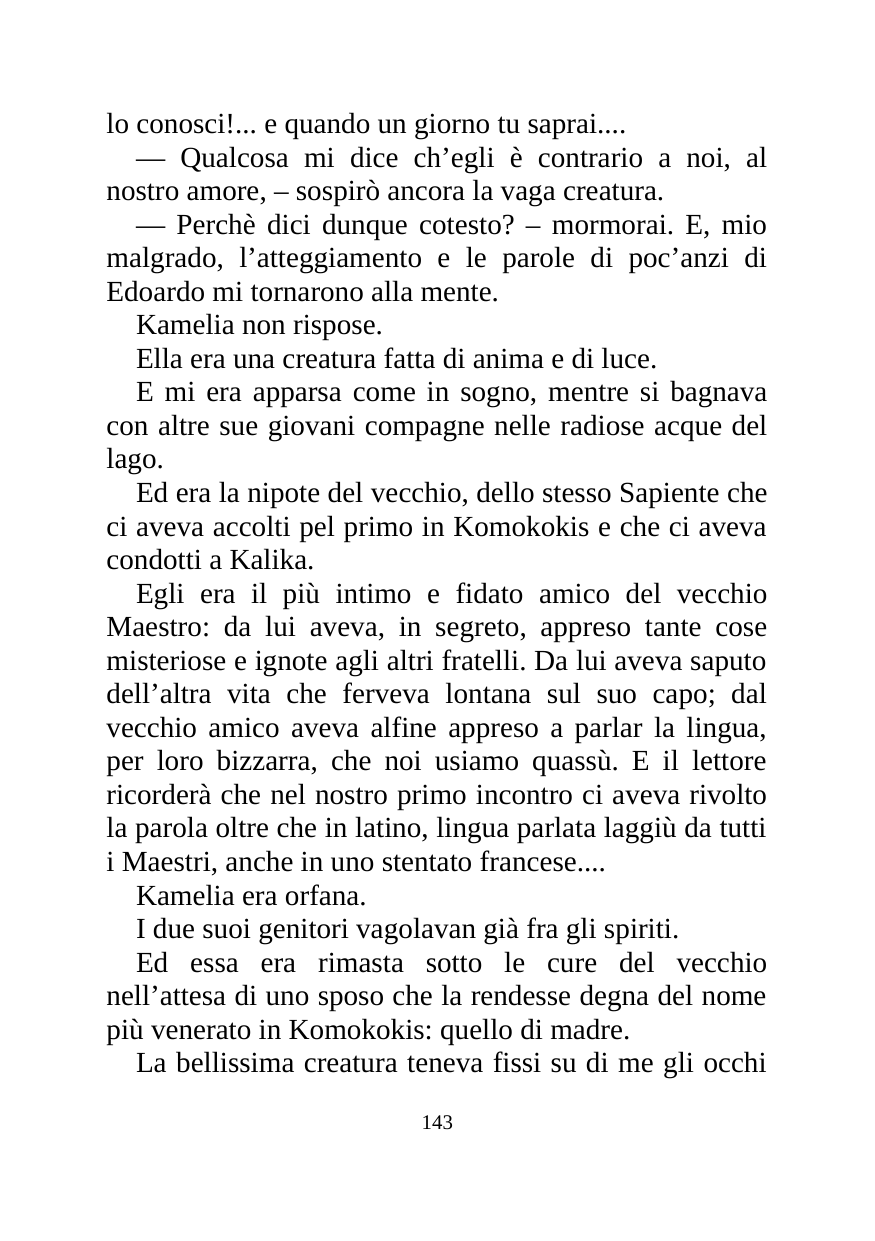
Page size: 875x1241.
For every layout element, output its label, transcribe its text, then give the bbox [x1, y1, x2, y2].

text Kamelia non rispose. [106, 307, 768, 341]
text La bellissima creatura teneva fissi su di me gli occhi [106, 1045, 768, 1079]
text Ed era la nipote del vecchio, dello stesso Sapiente che ci aveva accolti pel primo in Komokokis e che ci aveva condotti a Kalika. [106, 475, 768, 576]
text E mi era apparsa come in sogno, mentre si bagnava con altre sue giovani compagne nelle radiose acque del lago. [106, 374, 768, 475]
text — Perchè dici dunque cotesto? – mormorai. E, mio malgrado, l’atteggiamento e le parole di poc’anzi di Edoardo mi tornarono alla mente. [106, 207, 768, 307]
text lo conosci!... e quando un giorno tu saprai.... [106, 106, 768, 140]
text Egli era il più intimo e fidato amico del vecchio Maestro: da lui aveva, in segreto, appreso tante cose misteriose e ignote agli altri fratelli. Da lui aveva saputo dell’altra vita che ferveva lontana sul suo capo; dal vecchio amico aveva alfine appreso a parlar la lingua, per loro bizzarra, che noi usiamo quassù. E il lettore ricorderà che nel nostro primo incontro ci aveva rivolto la parola oltre che in latino, lingua parlata laggiù da tutti i Maestri, anche in uno stentato francese.... [106, 576, 768, 878]
text I due suoi genitori vagolavan già fra gli spiriti. [106, 911, 768, 945]
text Ella era una creatura fatta di anima e di luce. [106, 341, 768, 374]
text Ed essa era rimasta sotto le cure del vecchio nell’attesa di uno sposo che la rendesse degna del nome più venerato in Komokokis: quello di madre. [106, 945, 768, 1045]
text Kamelia era orfana. [106, 878, 768, 911]
text — Qualcosa mi dice ch’egli è contrario a noi, al nostro amore, – sospirò ancora la vaga creatura. [106, 140, 768, 207]
